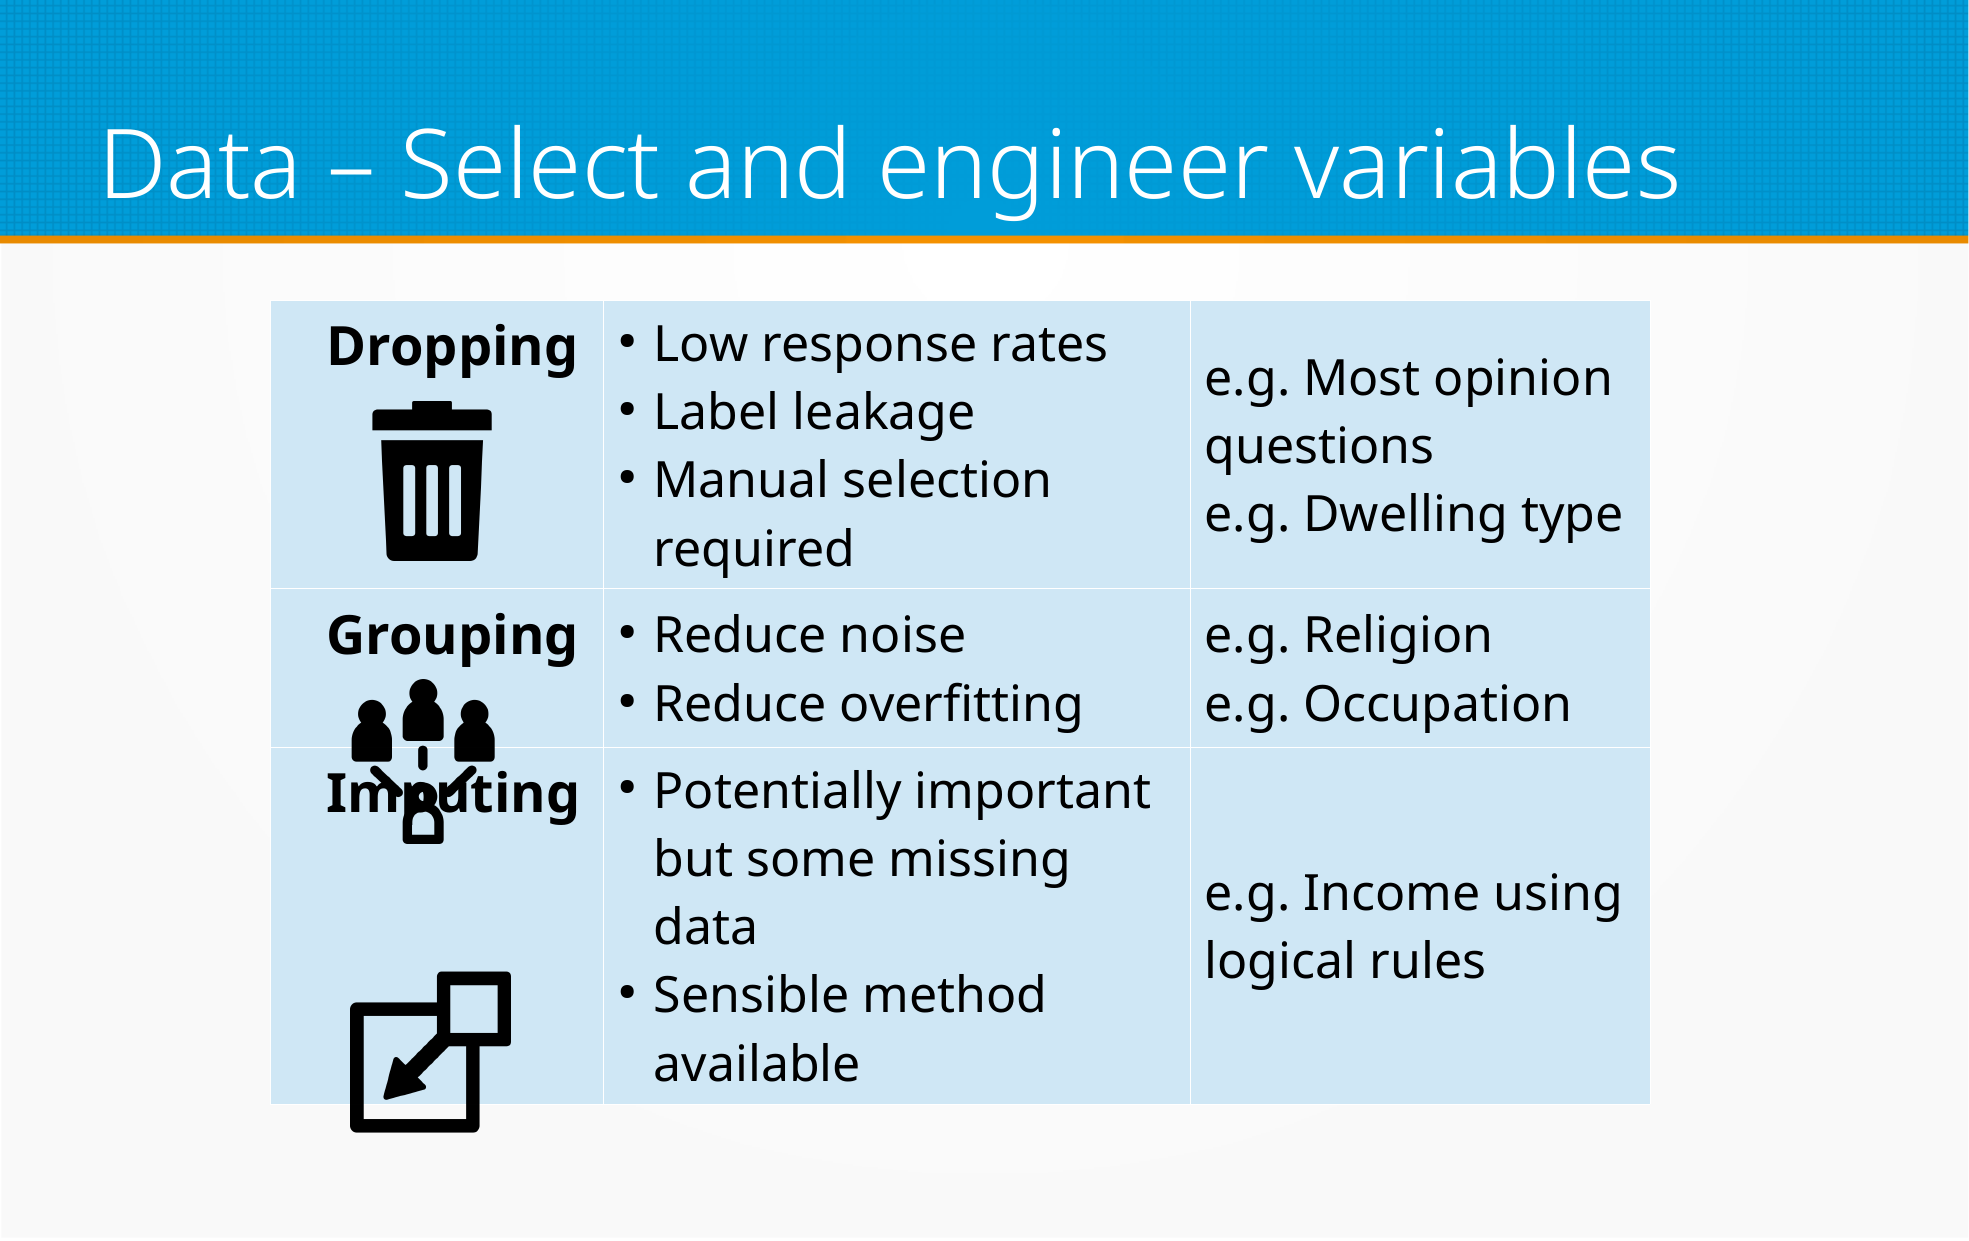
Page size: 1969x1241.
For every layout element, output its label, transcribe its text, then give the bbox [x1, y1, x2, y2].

table_cell e.g. Income using logical rules [1191, 748, 1650, 1104]
table_cell Imputing [271, 748, 603, 1104]
table_cell Reduce noise Reduce overfitting [604, 589, 1190, 747]
table_cell Potentially important but some missing data Sensible method available [604, 748, 1190, 1104]
table_cell e.g. Religion e.g. Occupation [1191, 589, 1650, 747]
table_cell Grouping [271, 589, 603, 747]
table_header Dropping [271, 301, 603, 588]
picture [0, 236, 1969, 1241]
table_header Low response rates Label leakage Manual selection required [604, 301, 1190, 588]
table_header e.g. Most opinion questions e.g. Dwelling type [1191, 301, 1650, 588]
title Data – Select and engineer variables [98, 19, 1870, 227]
